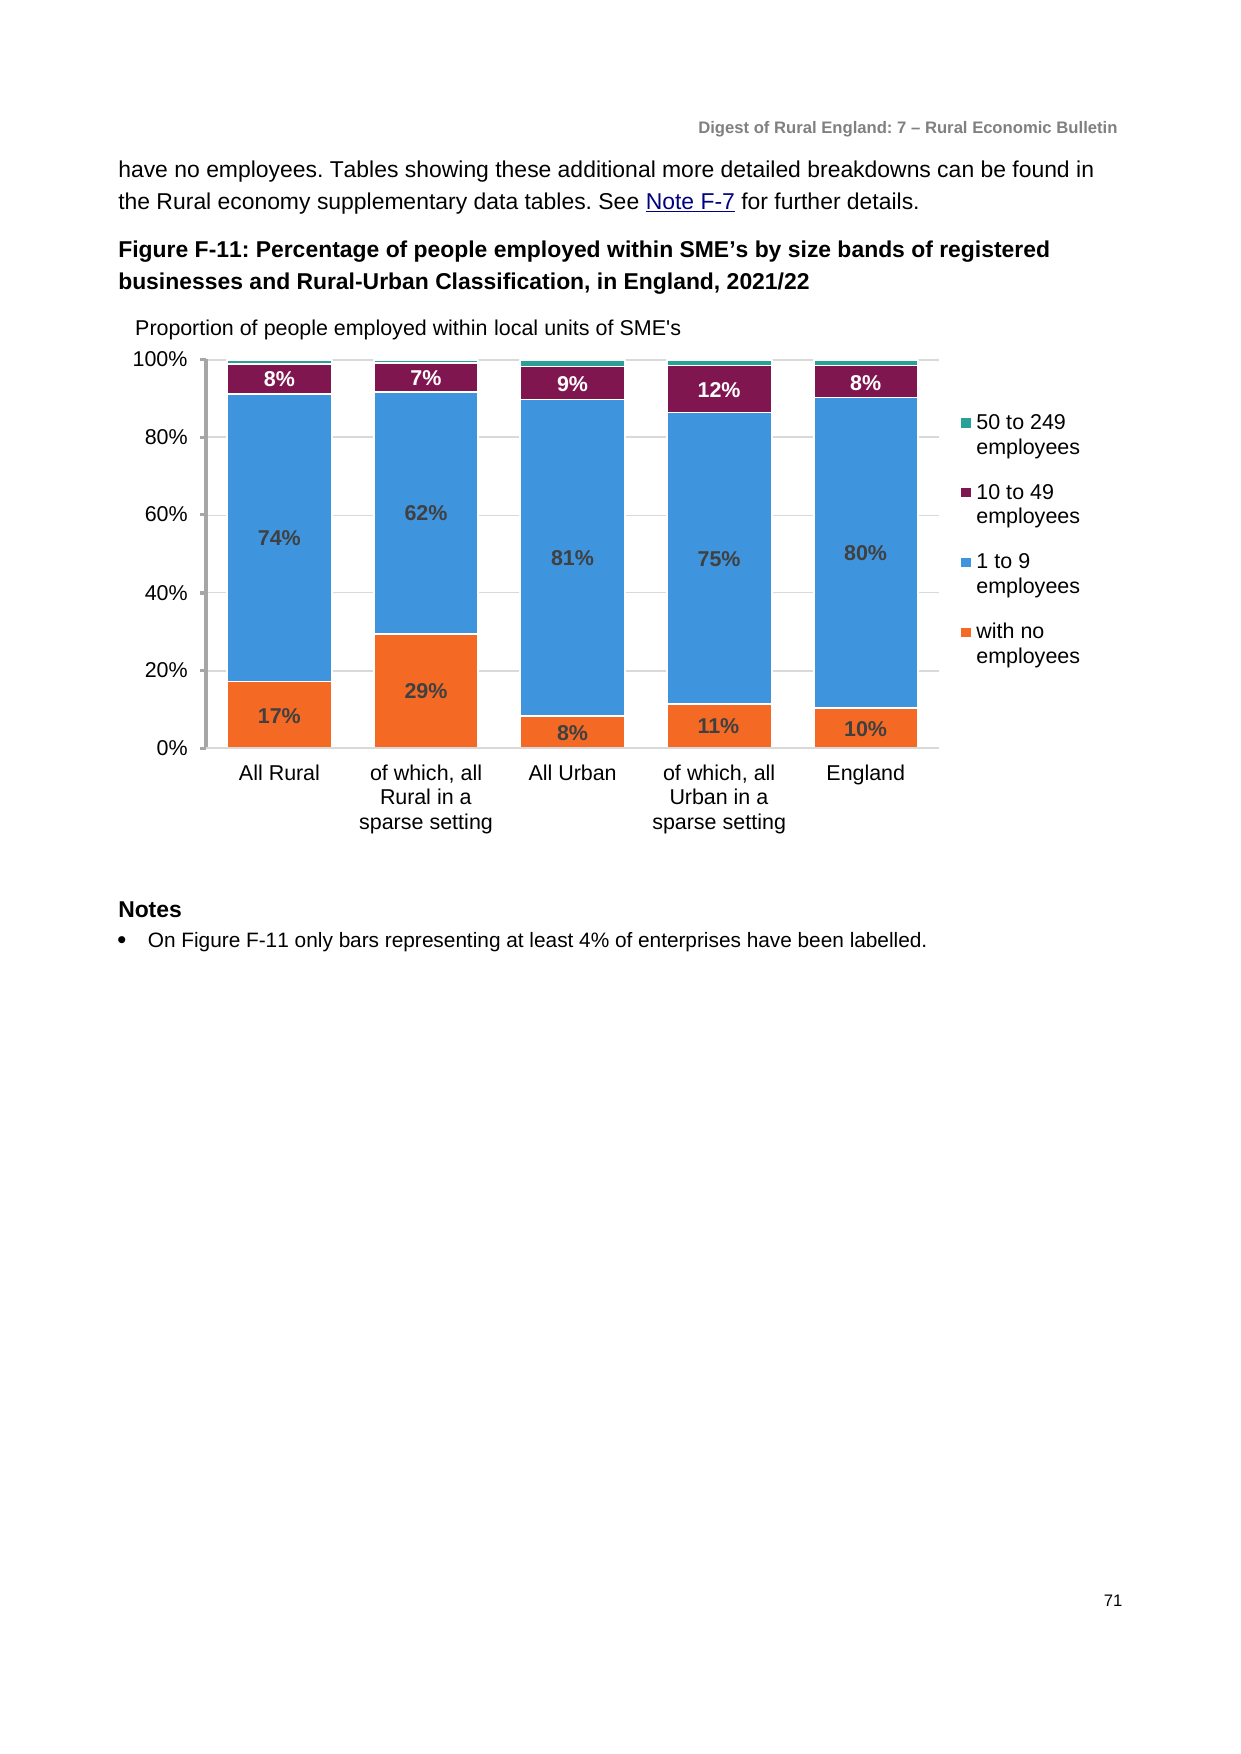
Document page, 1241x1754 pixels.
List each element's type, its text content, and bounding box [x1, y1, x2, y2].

text have no employees. Tables showing these additional more detailed breakdowns can be found in the Rural economy supplementary data tables. See Note F-7 for further details. [118, 156, 1122, 214]
text Figure F‑11: Percentage of people employed within SME’s by size bands of registered businesses and Rural-Urban Classification, in England, 2021/22 [118, 236, 1122, 294]
text Notes [118, 896, 1122, 922]
list On Figure F-11 only bars representing at least 4% of enterprises have been labelled. [118, 928, 1122, 952]
